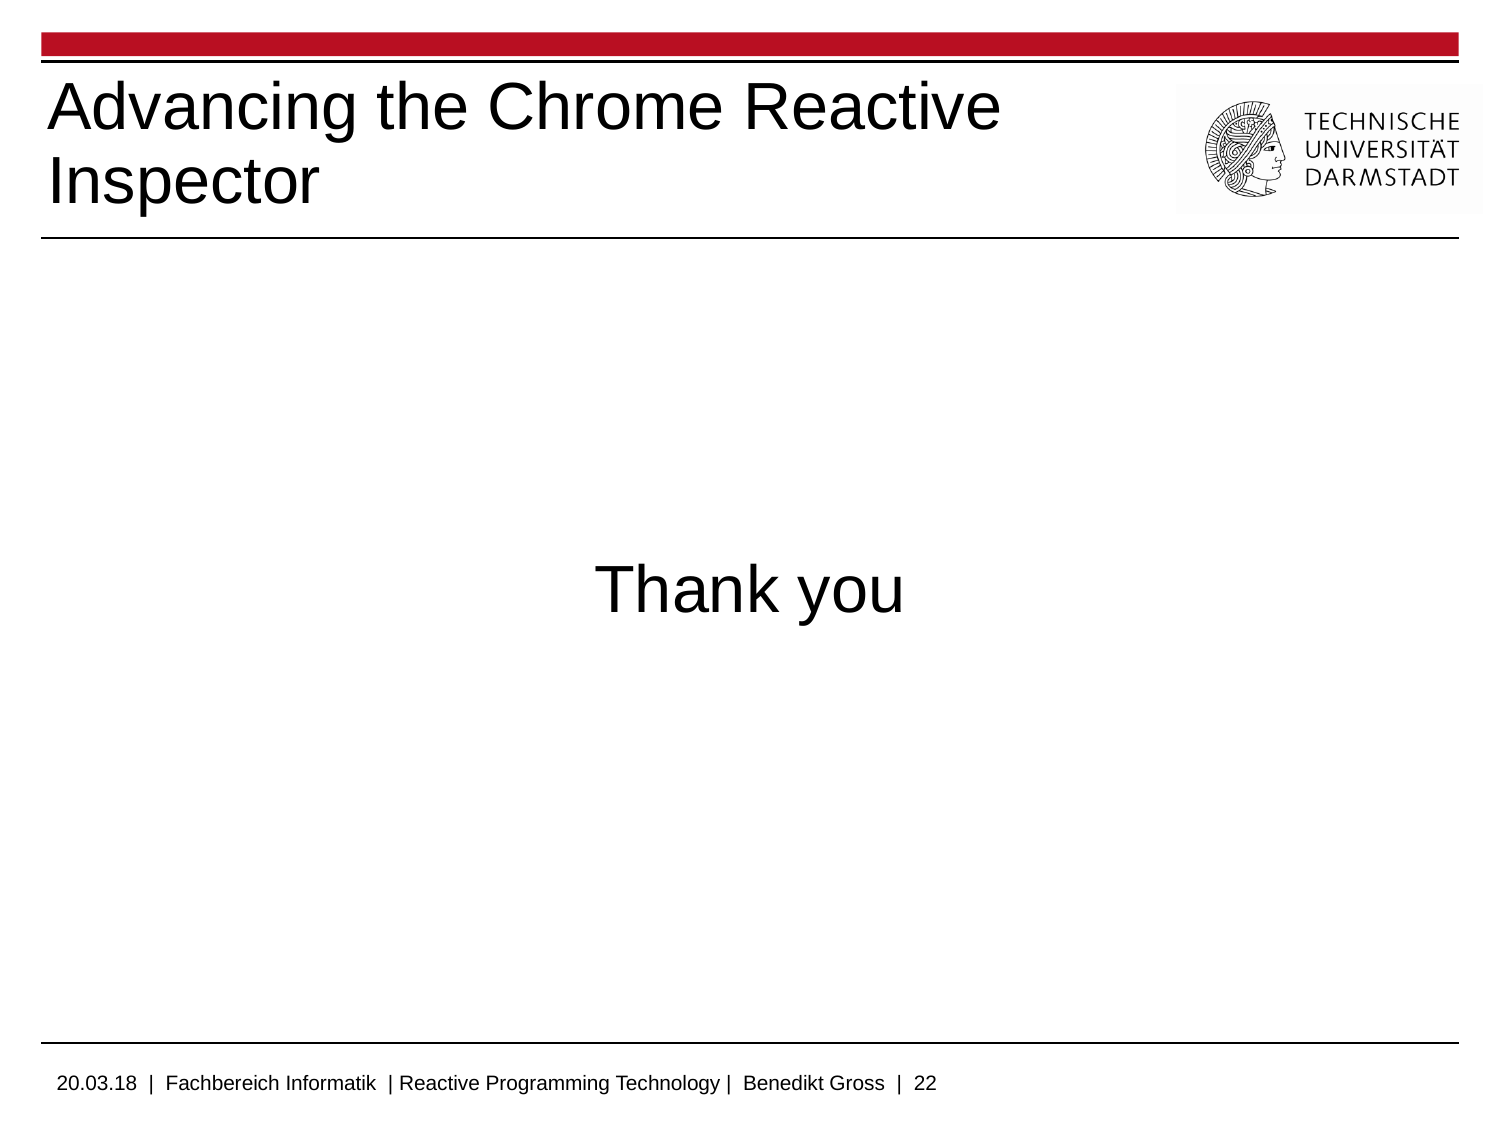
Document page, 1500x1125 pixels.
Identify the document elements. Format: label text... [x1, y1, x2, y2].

subtitle Thank you [75, 263, 1425, 916]
title Advancing the Chrome Reactive Inspector [47, 68, 1137, 219]
